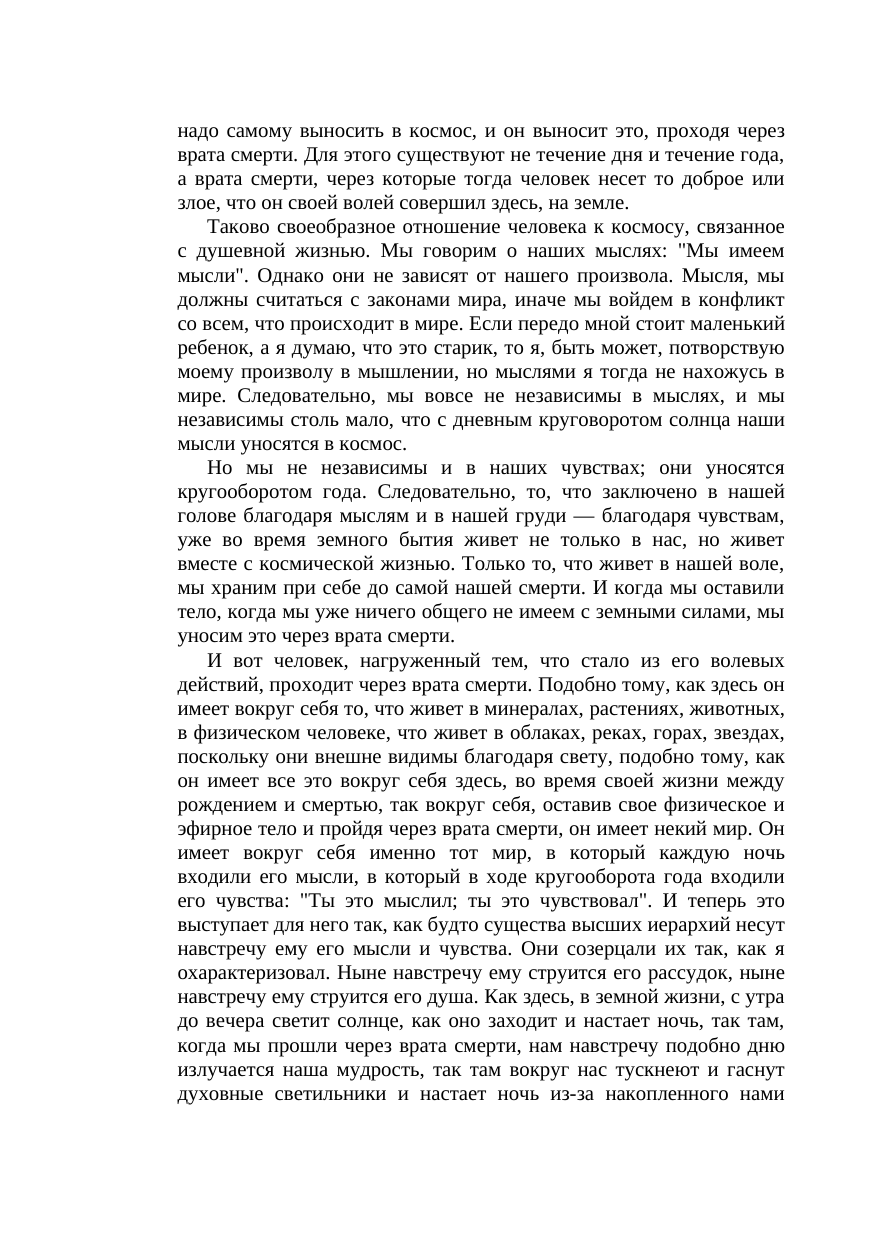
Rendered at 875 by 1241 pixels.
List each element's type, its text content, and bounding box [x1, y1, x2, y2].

text И вот человек, нагруженный тем, что стало из его волевых действий, проходит через врата смерти. Подобно тому, как здесь он имеет вокруг себя то, что живет в минералах, растениях, животных, в физическом человеке, что живет в облаках, реках, горах, звездах, поскольку они внешне видимы благодаря свету, подобно тому, как он имеет все это вокруг себя здесь, во время своей жизни между рождением и смертью, так вокруг себя, оставив свое физическое и эфирное тело и пройдя через врата смерти, он имеет некий мир. Он имеет вокруг себя именно тот мир, в который каждую ночь входили его мысли, в который в ходе кругооборота года входили его чувства: "Ты это мыслил; ты это чувствовал". И теперь это выступает для него так, как будто существа высших иерархий несут навстречу ему его мысли и чувства. Они созерцали их так, как я охарактеризовал. Ныне навстречу ему струится его рассудок, ныне навстречу ему струится его душа. Как здесь, в земной жизни, с утра до вечера светит солнце, как оно заходит и настает ночь, так там, когда мы прошли через врата смерти, нам навстречу подобно дню излучается наша мудрость, так там вокруг нас тускнеют и гаснут духовные светильники и настает ночь из-за накопленного нами [177, 647, 786, 1105]
text надо самому выносить в космос, и он выносит это, проходя через врата смерти. Для этого существуют не течение дня и течение года, а врата смерти, через которые тогда человек несет то доброе или злое, что он своей волей совершил здесь, на земле. [177, 118, 786, 214]
text Но мы не независимы и в наших чувствах; они уносятся кругооборотом года. Следовательно, то, что заключено в нашей голове благодаря мыслям и в нашей груди — благодаря чувствам, уже во время земного бытия живет не только в нас, но живет вместе с космической жизнью. Только то, что живет в нашей воле, мы храним при себе до самой нашей смерти. И когда мы оставили тело, когда мы уже ничего общего не имеем с земными силами, мы уносим это через врата смерти. [177, 455, 786, 647]
text Таково своеобразное отношение человека к космосу, связанное с душевной жизнью. Мы говорим о наших мыслях: "Мы имеем мысли". Однако они не зависят от нашего произвола. Мысля, мы должны считаться с законами мира, иначе мы войдем в конфликт со всем, что происходит в мире. Если передо мной стоит маленький ребенок, а я думаю, что это старик, то я, быть может, потворствую моему произволу в мышлении, но мыслями я тогда не нахожусь в мире. Следовательно, мы вовсе не независимы в мыслях, и мы независимы столь мало, что с дневным круговоротом солнца наши мысли уносятся в космос. [177, 214, 786, 455]
